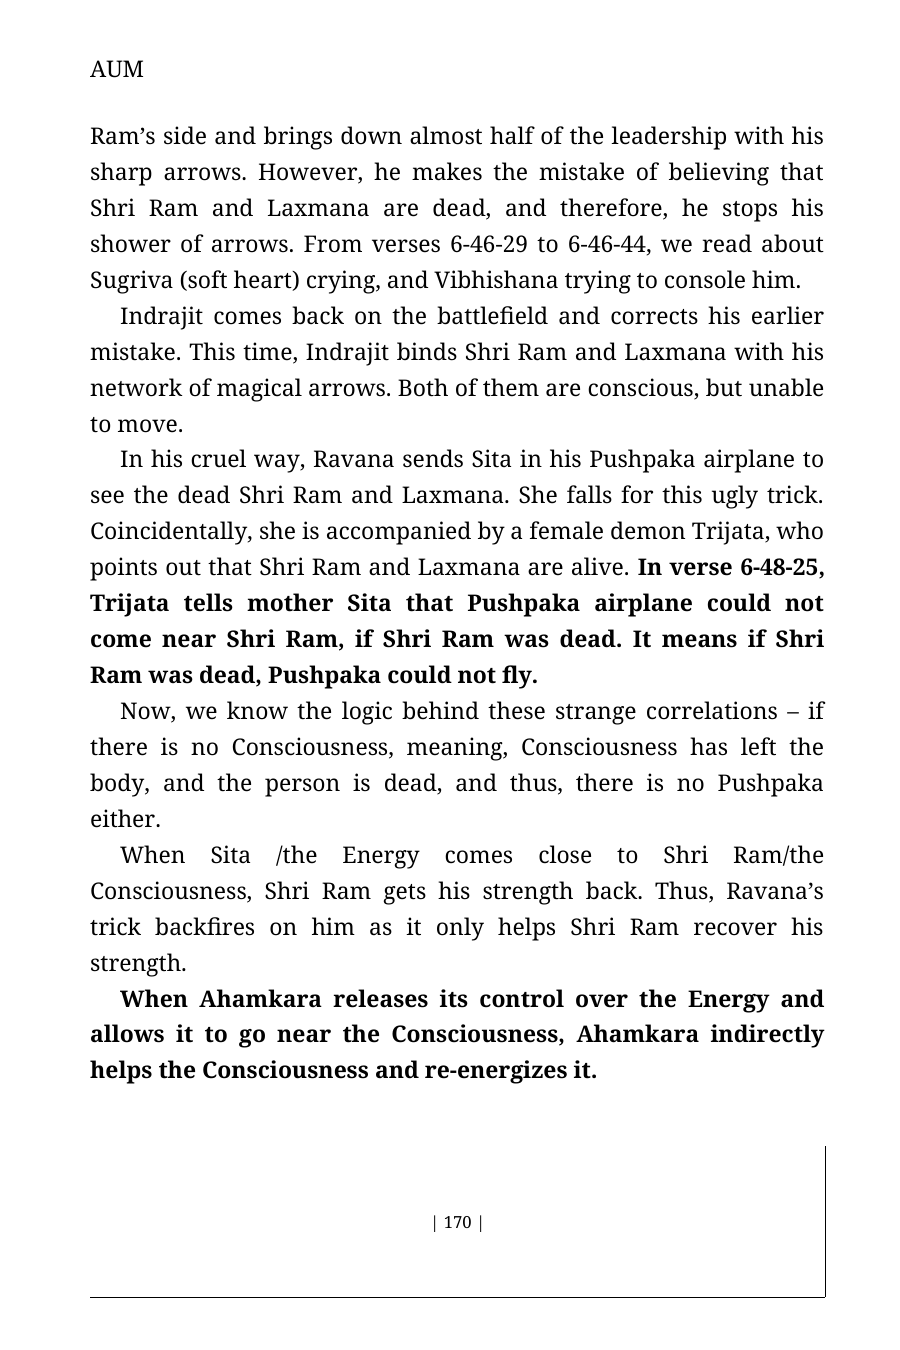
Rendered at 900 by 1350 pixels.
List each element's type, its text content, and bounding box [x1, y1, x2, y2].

text Now, we know the logic behind these strange correlations – if there is no Consciousness, meaning, Consciousness has left the body, and the person is dead, and thus, there is no Pushpaka either. [90, 695, 825, 834]
text In his cruel way, Ravana sends Sita in his Pushpaka airplane to see the dead Shri Ram and Laxmana. She falls for this ugly trick. Coincidentally, she is accompanied by a female demon Trijata, who points out that Shri Ram and Laxmana are alive. In verse 6-48-25, Trijata tells mother Sita that Pushpaka airplane could not come near Shri Ram, if Shri Ram was dead. It means if Shri Ram was dead, Pushpaka could not fly. [90, 443, 825, 690]
text Ram’s side and brings down almost half of the leadership with his sharp arrows. However, he makes the mistake of believing that Shri Ram and Laxmana are dead, and therefore, he stops his shower of arrows. From verses 6-46-29 to 6-46-44, we read about Sugriva (soft heart) crying, and Vibhishana trying to console him. [90, 120, 825, 295]
text When Sita /the Energy comes close to Shri Ram/the Consciousness, Shri Ram gets his strength back. Thus, Ravana’s trick backfires on him as it only helps Shri Ram recover his strength. [90, 839, 825, 978]
text When Ahamkara releases its control over the Energy and allows it to go near the Consciousness, Ahamkara indirectly helps the Consciousness and re-energizes it. [90, 982, 825, 1086]
text Indrajit comes back on the battlefield and corrects his earlier mistake. This time, Indrajit binds Shri Ram and Laxmana with his network of magical arrows. Both of them are conscious, but unable to move. [90, 300, 825, 439]
